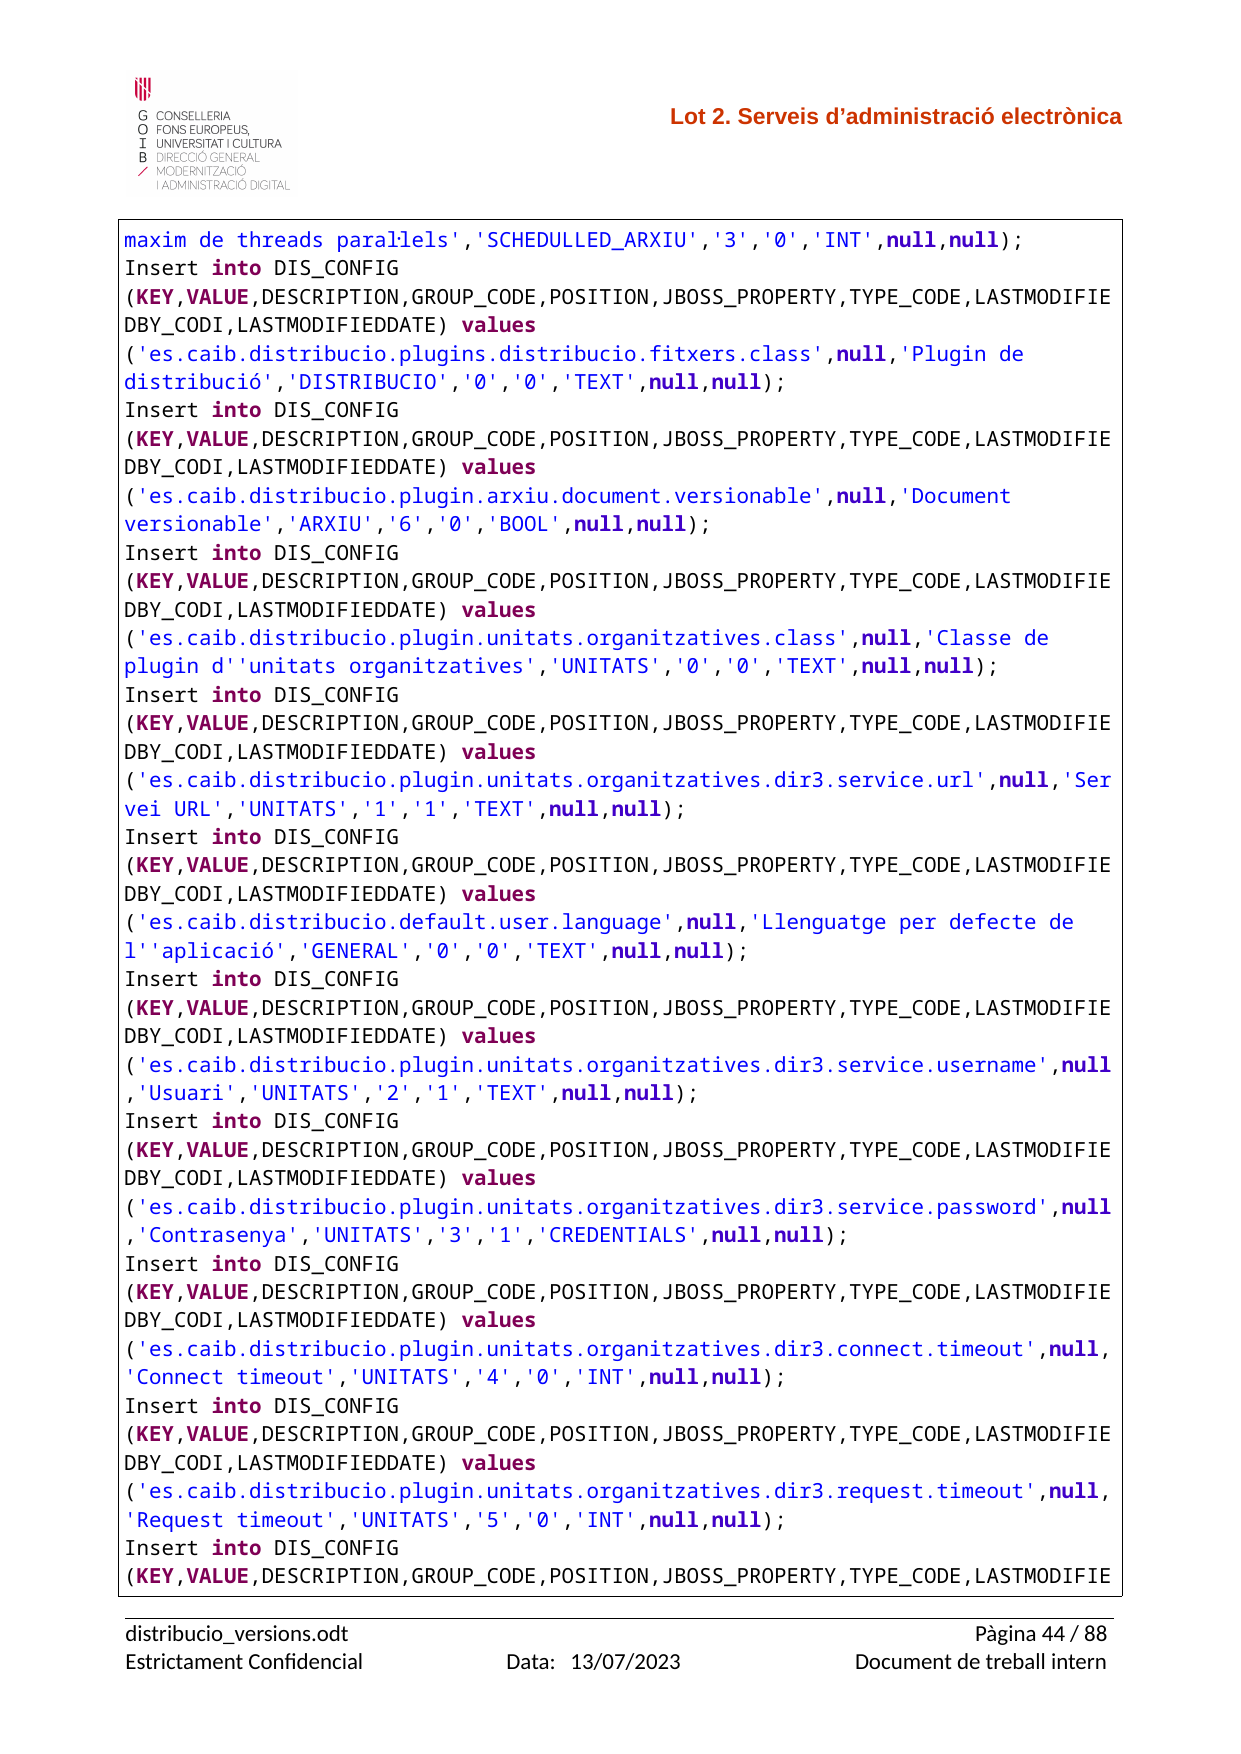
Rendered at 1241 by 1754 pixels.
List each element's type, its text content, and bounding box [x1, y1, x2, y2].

table_header maxim de threads paral·lels','SCHEDULLED_ARXIU','3','0','INT',null,null); Insert into DIS_CONFIG (KEY,VALUE,DESCRIPTION,GROUP_CODE,POSITION,JBOSS_PROPERTY,TYPE_CODE,LASTMODIFIEDBY_CODI,LASTMODIFIEDDATE) values ('es.caib.distribucio.plugins.distribucio.fitxers.class',null,'Plugin de distribució','DISTRIBUCIO','0','0','TEXT',null,null); Insert into DIS_CONFIG (KEY,VALUE,DESCRIPTION,GROUP_CODE,POSITION,JBOSS_PROPERTY,TYPE_CODE,LASTMODIFIEDBY_CODI,LASTMODIFIEDDATE) values ('es.caib.distribucio.plugin.arxiu.document.versionable',null,'Document versionable','ARXIU','6','0','BOOL',null,null); Insert into DIS_CONFIG (KEY,VALUE,DESCRIPTION,GROUP_CODE,POSITION,JBOSS_PROPERTY,TYPE_CODE,LASTMODIFIEDBY_CODI,LASTMODIFIEDDATE) values ('es.caib.distribucio.plugin.unitats.organitzatives.class',null,'Classe de plugin d''unitats organitzatives','UNITATS','0','0','TEXT',null,null); Insert into DIS_CONFIG (KEY,VALUE,DESCRIPTION,GROUP_CODE,POSITION,JBOSS_PROPERTY,TYPE_CODE,LASTMODIFIEDBY_CODI,LASTMODIFIEDDATE) values ('es.caib.distribucio.plugin.unitats.organitzatives.dir3.service.url',null,'Servei URL','UNITATS','1','1','TEXT',null,null); Insert into DIS_CONFIG (KEY,VALUE,DESCRIPTION,GROUP_CODE,POSITION,JBOSS_PROPERTY,TYPE_CODE,LASTMODIFIEDBY_CODI,LASTMODIFIEDDATE) values ('es.caib.distribucio.default.user.language',null,'Llenguatge per defecte de l''aplicació','GENERAL','0','0','TEXT',null,null); Insert into DIS_CONFIG (KEY,VALUE,DESCRIPTION,GROUP_CODE,POSITION,JBOSS_PROPERTY,TYPE_CODE,LASTMODIFIEDBY_CODI,LASTMODIFIEDDATE) values ('es.caib.distribucio.plugin.unitats.organitzatives.dir3.service.username',null,'Usuari','UNITATS','2','1','TEXT',null,null); Insert into DIS_CONFIG (KEY,VALUE,DESCRIPTION,GROUP_CODE,POSITION,JBOSS_PROPERTY,TYPE_CODE,LASTMODIFIEDBY_CODI,LASTMODIFIEDDATE) values ('es.caib.distribucio.plugin.unitats.organitzatives.dir3.service.password',null,'Contrasenya','UNITATS','3','1','CREDENTIALS',null,null); Insert into DIS_CONFIG (KEY,VALUE,DESCRIPTION,GROUP_CODE,POSITION,JBOSS_PROPERTY,TYPE_CODE,LASTMODIFIEDBY_CODI,LASTMODIFIEDDATE) values ('es.caib.distribucio.plugin.unitats.organitzatives.dir3.connect.timeout',null,'Connect timeout','UNITATS','4','0','INT',null,null); Insert into DIS_CONFIG (KEY,VALUE,DESCRIPTION,GROUP_CODE,POSITION,JBOSS_PROPERTY,TYPE_CODE,LASTMODIFIEDBY_CODI,LASTMODIFIEDDATE) values ('es.caib.distribucio.plugin.unitats.organitzatives.dir3.request.timeout',null,'Request timeout','UNITATS','5','0','INT',null,null); Insert into DIS_CONFIG (KEY,VALUE,DESCRIPTION,GROUP_CODE,POSITION,JBOSS_PROPERTY,TYPE_CODE,LASTMODIFIE [119, 220, 1122, 1596]
picture [126, 70, 299, 197]
